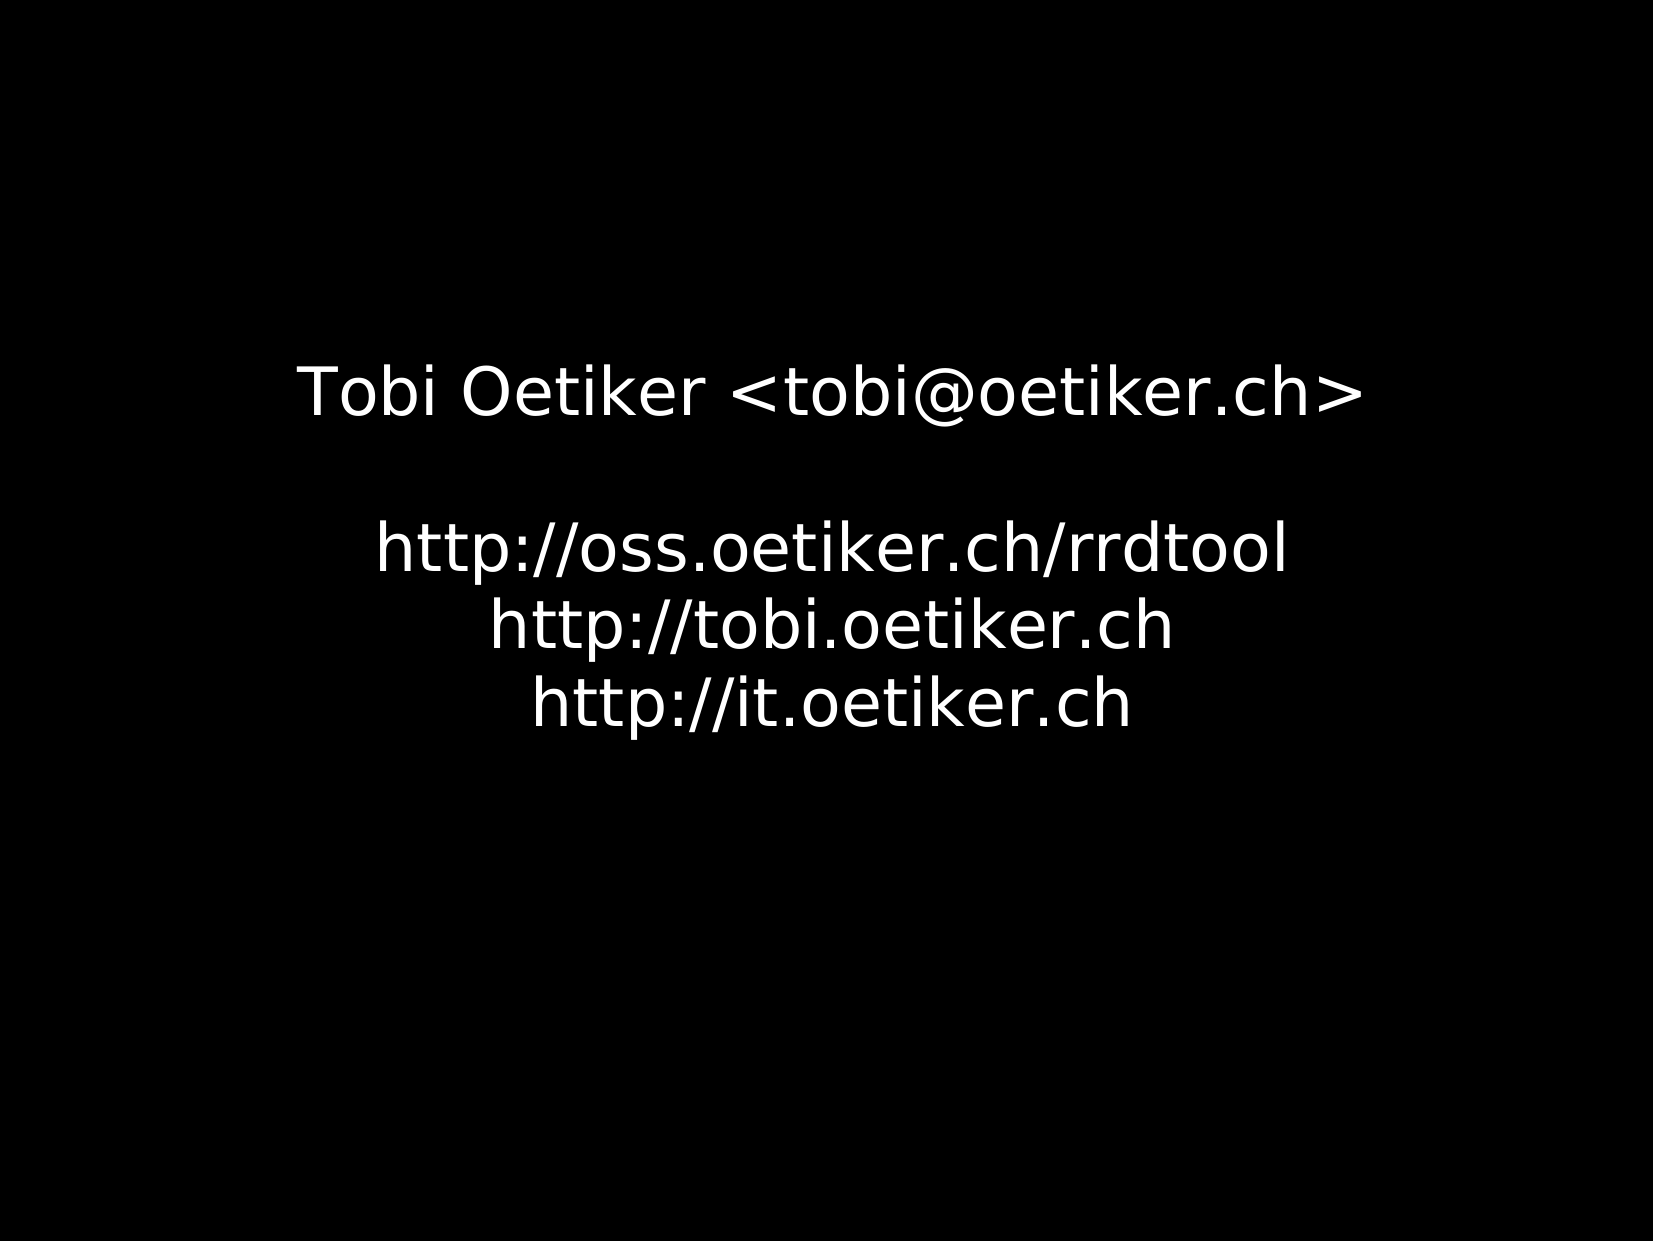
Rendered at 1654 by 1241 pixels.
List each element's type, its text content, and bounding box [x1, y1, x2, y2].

subtitle Tobi Oetiker <tobi@oetiker.ch> http://oss.oetiker.ch/rrdtool http://tobi.oetiker.ch http://it.oetiker.ch [59, 75, 1607, 1099]
